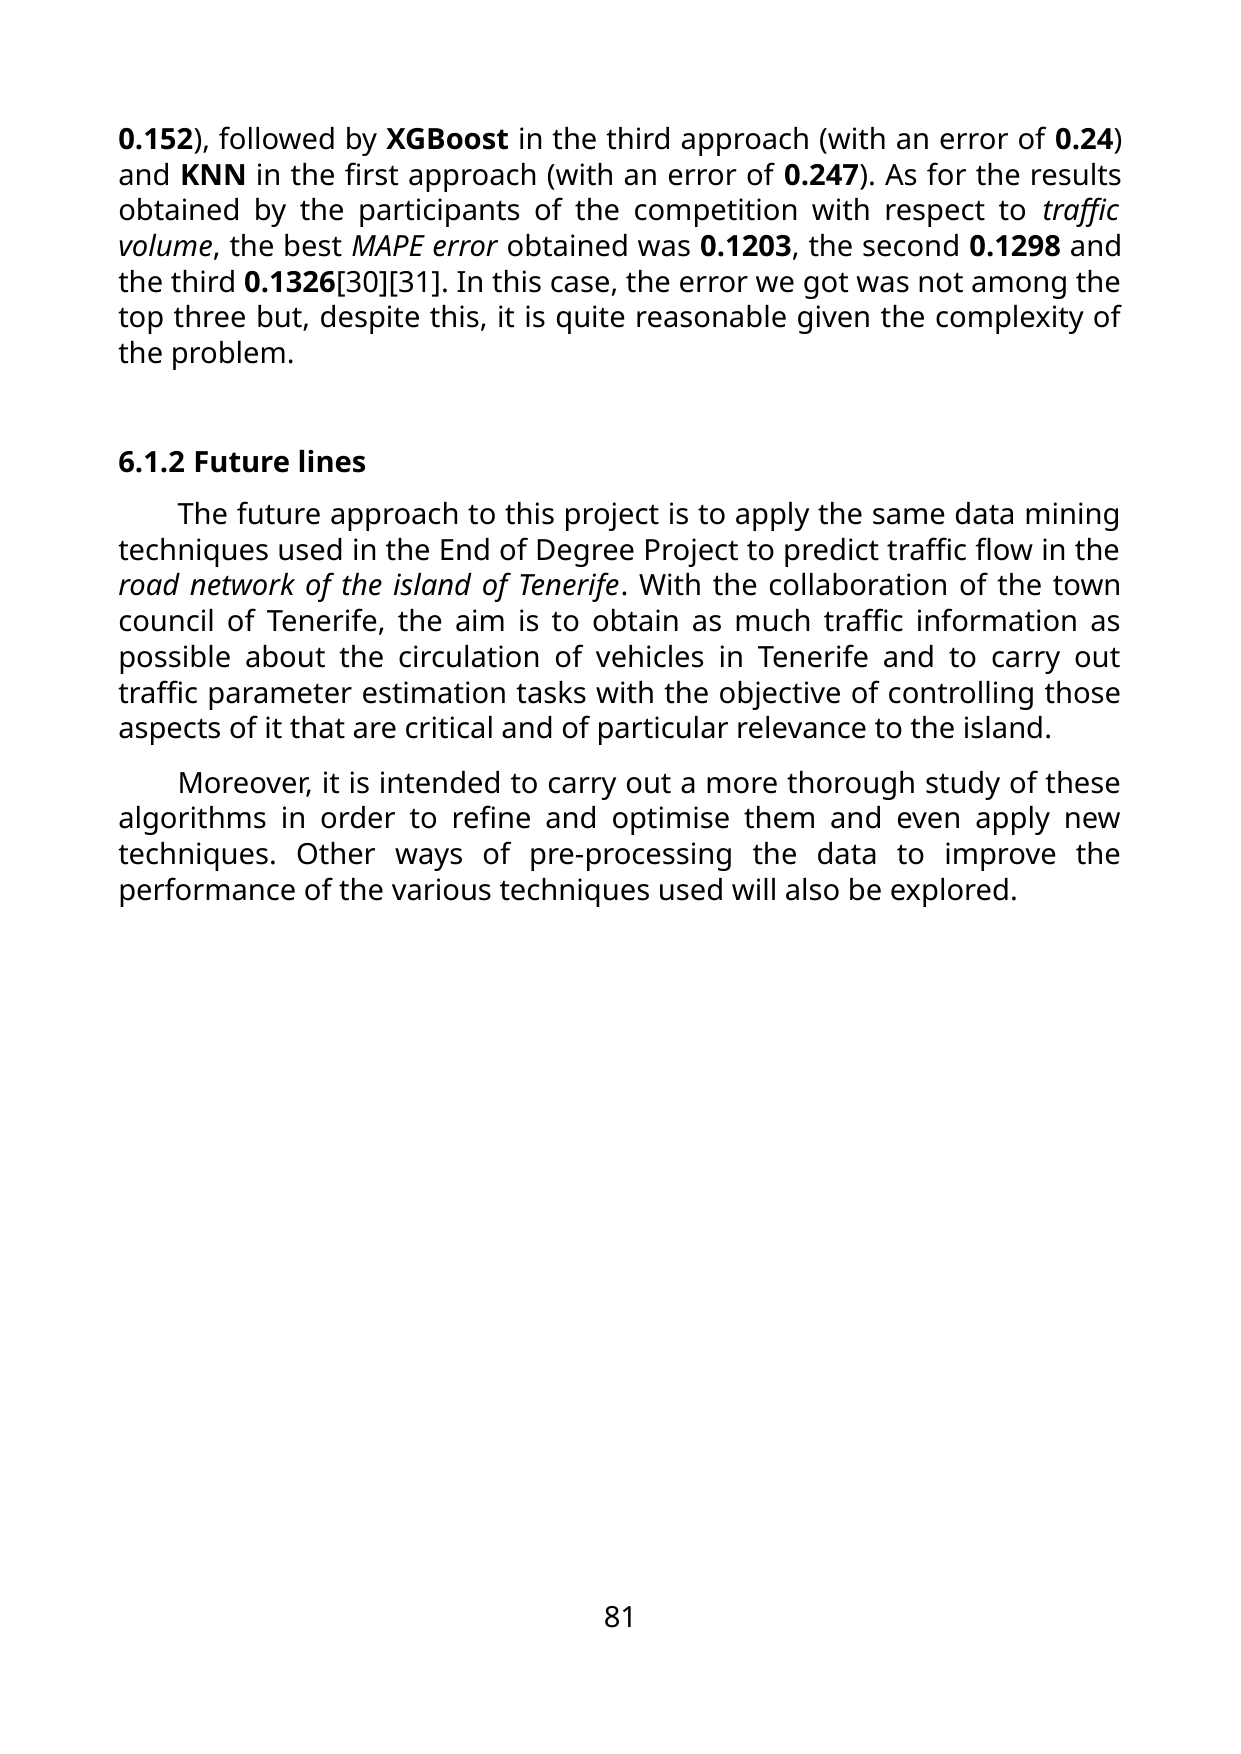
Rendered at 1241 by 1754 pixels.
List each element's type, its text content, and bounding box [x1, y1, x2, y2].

text The future approach to this project is to apply the same data mining techniques used in the End of Degree Project to predict traffic flow in the road network of the island of Tenerife. With the collaboration of the town council of Tenerife, the aim is to obtain as much traffic information as possible about the circulation of vehicles in Tenerife and to carry out traffic parameter estimation tasks with the objective of controlling those aspects of it that are critical and of particular relevance to the island. [118, 493, 1122, 747]
subtitle Future lines [118, 441, 1122, 481]
text Moreover, it is intended to carry out a more thorough study of these algorithms in order to refine and optimise them and even apply new techniques. Other ways of pre-processing the data to improve the performance of the various techniques used will also be explored. [118, 762, 1122, 909]
text 0.152), followed by XGBoost in the third approach (with an error of 0.24) and KNN in the first approach (with an error of 0.247). As for the results obtained by the participants of the competition with respect to traffic volume, the best MAPE error obtained was 0.1203, the second 0.1298 and the third 0.1326[30][31]. In this case, the error we got was not among the top three but, despite this, it is quite reasonable given the complexity of the problem. [118, 118, 1122, 372]
